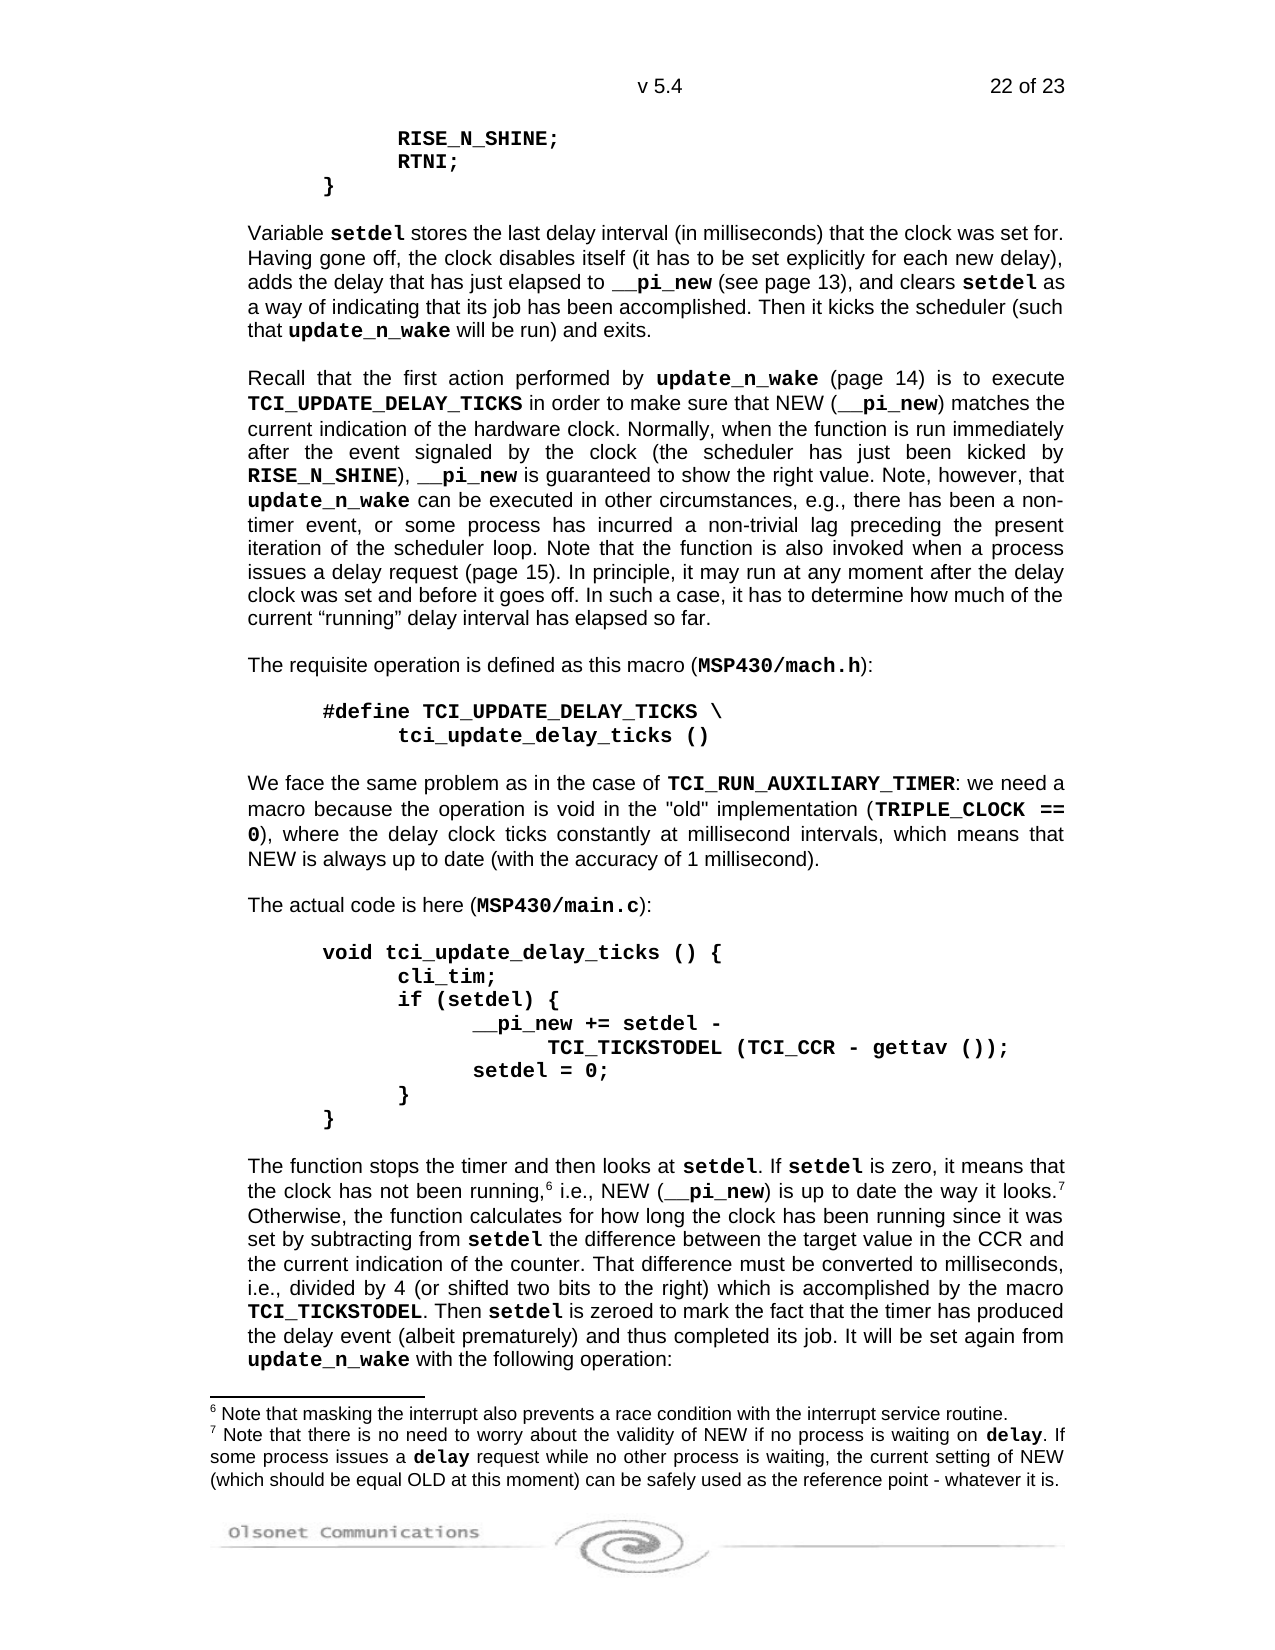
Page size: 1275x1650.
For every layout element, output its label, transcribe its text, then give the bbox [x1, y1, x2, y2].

text } [247, 175, 1065, 199]
text Recall that the first action performed by update_n_wake (page 14) is to execute TCI_UPDATE_DELAY_TICKS in order to make sure that NEW (__pi_new) matches the current indication of the hardware clock. Normally, when the function is run immediately after the event signaled by the clock (the scheduler has just been kicked by RISE_N_SHINE), __pi_new is guaranteed to show the right value. Note, however, that update_n_wake can be executed in other circumstances, e.g., there has been a non-timer event, or some process has incurred a non-trivial lag preceding the present iteration of the scheduler loop. Note that the function is also invoked when a process issues a delay request (page 16). In principle, it may run at any moment after the delay clock was set and before it goes off. In such a case, it has to determine how much of the current “running” delay interval has elapsed so far. [247, 367, 1065, 630]
text setdel = 0; [247, 1060, 1065, 1084]
text tci_update_delay_ticks () [247, 725, 1065, 749]
text We face the same problem as in the case of TCI_RUN_AUXILIARY_TIMER: we need a macro because the operation is void in the "old" implementation (TRIPLE_CLOCK == 0), where the delay clock ticks constantly at millisecond intervals, which means that NEW is always up to date (with the accuracy of 1 millisecond). [247, 772, 1065, 871]
text The actual code is here (MSP430/main.c): [247, 894, 1065, 919]
text #define TCI_UPDATE_DELAY_TICKS \ [247, 701, 1065, 725]
text } [247, 1108, 1065, 1131]
text The function stops the timer and then looks at setdel. If setdel is zero, it means that the clock has not been running, i.e., NEW (__pi_new) is up to date the way it looks. Otherwise, the function calculates for how long the clock has been running since it was set by subtracting from setdel the difference between the target value in the CCR and the current indication of the counter. That difference must be converted to milliseconds, i.e., divided by 4 (or shifted two bits to the right) which is accomplished by the macro TCI_TICKSTODEL. Then setdel is zeroed to mark the fact that the timer has produced the delay event (albeit prematurely) and thus completed its job. It will be set again from update_n_wake with the following operation: [247, 1154, 1065, 1373]
text } [247, 1084, 1065, 1108]
text RTNI; [247, 151, 1065, 175]
text Note that there is no need to worry about the validity of NEW if no process is waiting on delay. If some process issues a delay request while no other process is waiting, the current setting of NEW (which should be equal OLD at this moment) can be safely used as the reference point - whatever it is. [210, 1424, 1065, 1490]
text Variable setdel stores the last delay interval (in milliseconds) that the clock was set for. Having gone off, the clock disables itself (it has to be set explicitly for each new delay), adds the delay that has just elapsed to __pi_new (see page 13), and clears setdel as a way of indicating that its job has been accomplished. Then it kicks the scheduler (such that update_n_wake will be run) and exits. [247, 222, 1065, 344]
text void tci_update_delay_ticks () { [247, 942, 1065, 966]
text if (setdel) { [247, 989, 1065, 1013]
text Note that masking the interrupt also prevents a race condition with the interrupt service routine. [210, 1403, 1065, 1424]
text cli_tim; [247, 966, 1065, 989]
text __pi_new += setdel - [247, 1013, 1065, 1037]
text RISE_N_SHINE; [247, 128, 1065, 151]
picture [210, 1504, 1065, 1596]
text The requisite operation is defined as this macro (MSP430/mach.h): [247, 653, 1065, 678]
text TCI_TICKSTODEL (TCI_CCR - gettav ()); [247, 1037, 1065, 1060]
